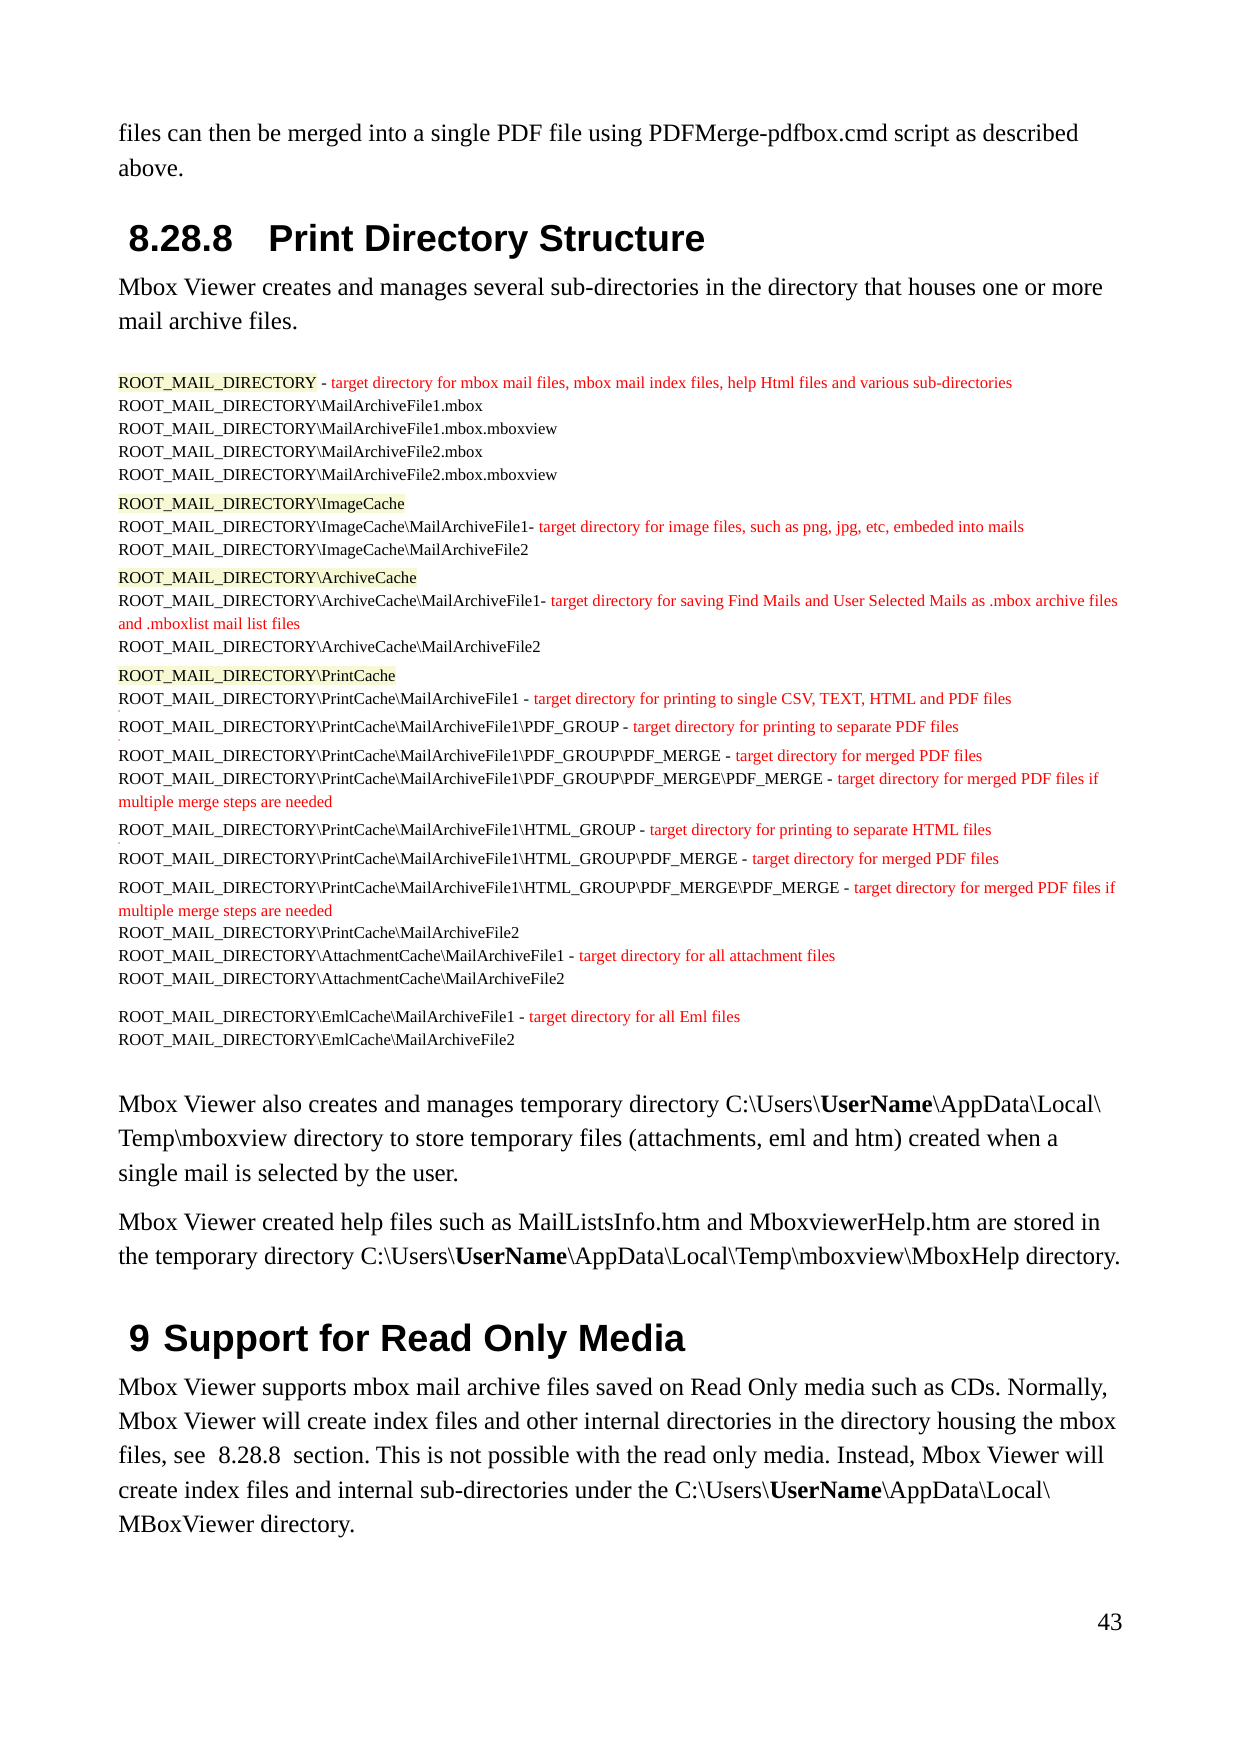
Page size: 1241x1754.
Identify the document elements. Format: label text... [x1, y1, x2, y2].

text Mbox Viewer creates and manages several sub-directories in the directory that houses one or more mail archive files. ROOT_MAIL_DIRECTORY - target directory for mbox mail files, mbox mail index files, help Html files and various sub-directories ROOT_MAIL_DIRECTORY\MailArchiveFile1.mbox ROOT_MAIL_DIRECTORY\MailArchiveFile1.mbox.mboxview ROOT_MAIL_DIRECTORY\MailArchiveFile2.mbox ROOT_MAIL_DIRECTORY\MailArchiveFile2.mbox.mboxview ROOT_MAIL_DIRECTORY\ImageCache ROOT_MAIL_DIRECTORY\ImageCache\MailArchiveFile1- target directory for image files, such as png, jpg, etc, embeded into mails ROOT_MAIL_DIRECTORY\ImageCache\MailArchiveFile2 ROOT_MAIL_DIRECTORY\ArchiveCache ROOT_MAIL_DIRECTORY\ArchiveCache\MailArchiveFile1- target directory for saving Find Mails and User Selected Mails as .mbox archive files and .mboxlist mail list files ROOT_MAIL_DIRECTORY\ArchiveCache\MailArchiveFile2 ROOT_MAIL_DIRECTORY\PrintCache ROOT_MAIL_DIRECTORY\PrintCache\MailArchiveFile1 - target directory for printing to single CSV, TEXT, HTML and PDF files z ROOT_MAIL_DIRECTORY\PrintCache\MailArchiveFile1\PDF_GROUP - target directory for printing to separate PDF files z ROOT_MAIL_DIRECTORY\PrintCache\MailArchiveFile1\PDF_GROUP\PDF_MERGE - target directory for merged PDF files ROOT_MAIL_DIRECTORY\PrintCache\MailArchiveFile1\PDF_GROUP\PDF_MERGE\PDF_MERGE - target directory for merged PDF files if multiple merge steps are needed ROOT_MAIL_DIRECTORY\PrintCache\MailArchiveFile1\HTML_GROUP - target directory for printing to separate HTML files z ROOT_MAIL_DIRECTORY\PrintCache\MailArchiveFile1\HTML_GROUP\PDF_MERGE - target directory for merged PDF files ROOT_MAIL_DIRECTORY\PrintCache\MailArchiveFile1\HTML_GROUP\PDF_MERGE\PDF_MERGE - target directory for merged PDF files if multiple merge steps are needed ROOT_MAIL_DIRECTORY\PrintCache\MailArchiveFile2 ROOT_MAIL_DIRECTORY\AttachmentCache\MailArchiveFile1 - target directory for all attachment files ROOT_MAIL_DIRECTORY\AttachmentCache\MailArchiveFile2 [118, 272, 1122, 988]
text Mbox Viewer supports mbox mail archive files saved on Read Only media such as CDs. Normally, Mbox Viewer will create index files and other internal directories in the directory housing the mbox files, see 8.28.8 section. This is not possible with the read only media. Instead, Mbox Viewer will create index files and internal sub-directories under the C:\Users\UserName\AppData\Local\MBoxViewer directory. [118, 1372, 1122, 1538]
text files can then be merged into a single PDF file using PDFMerge-pdfbox.cmd script as described above. [118, 118, 1122, 181]
text ROOT_MAIL_DIRECTORY\EmlCache\MailArchiveFile1 - target directory for all Eml files ROOT_MAIL_DIRECTORY\EmlCache\MailArchiveFile2 Mbox Viewer also creates and manages temporary directory C:\Users\UserName\AppData\Local\Temp\mboxview directory to store temporary files (attachments, eml and htm) created when a single mail is selected by the user. [118, 1007, 1122, 1187]
text Mbox Viewer created help files such as MailListsInfo.htm and MboxviewerHelp.htm are stored in the temporary directory C:\Users\UserName\AppData\Local\Temp\mboxview\MboxHelp directory. [118, 1207, 1122, 1270]
subtitle Support for Read Only Media [118, 1316, 1122, 1359]
subtitle Print Directory Structure [118, 216, 1122, 259]
